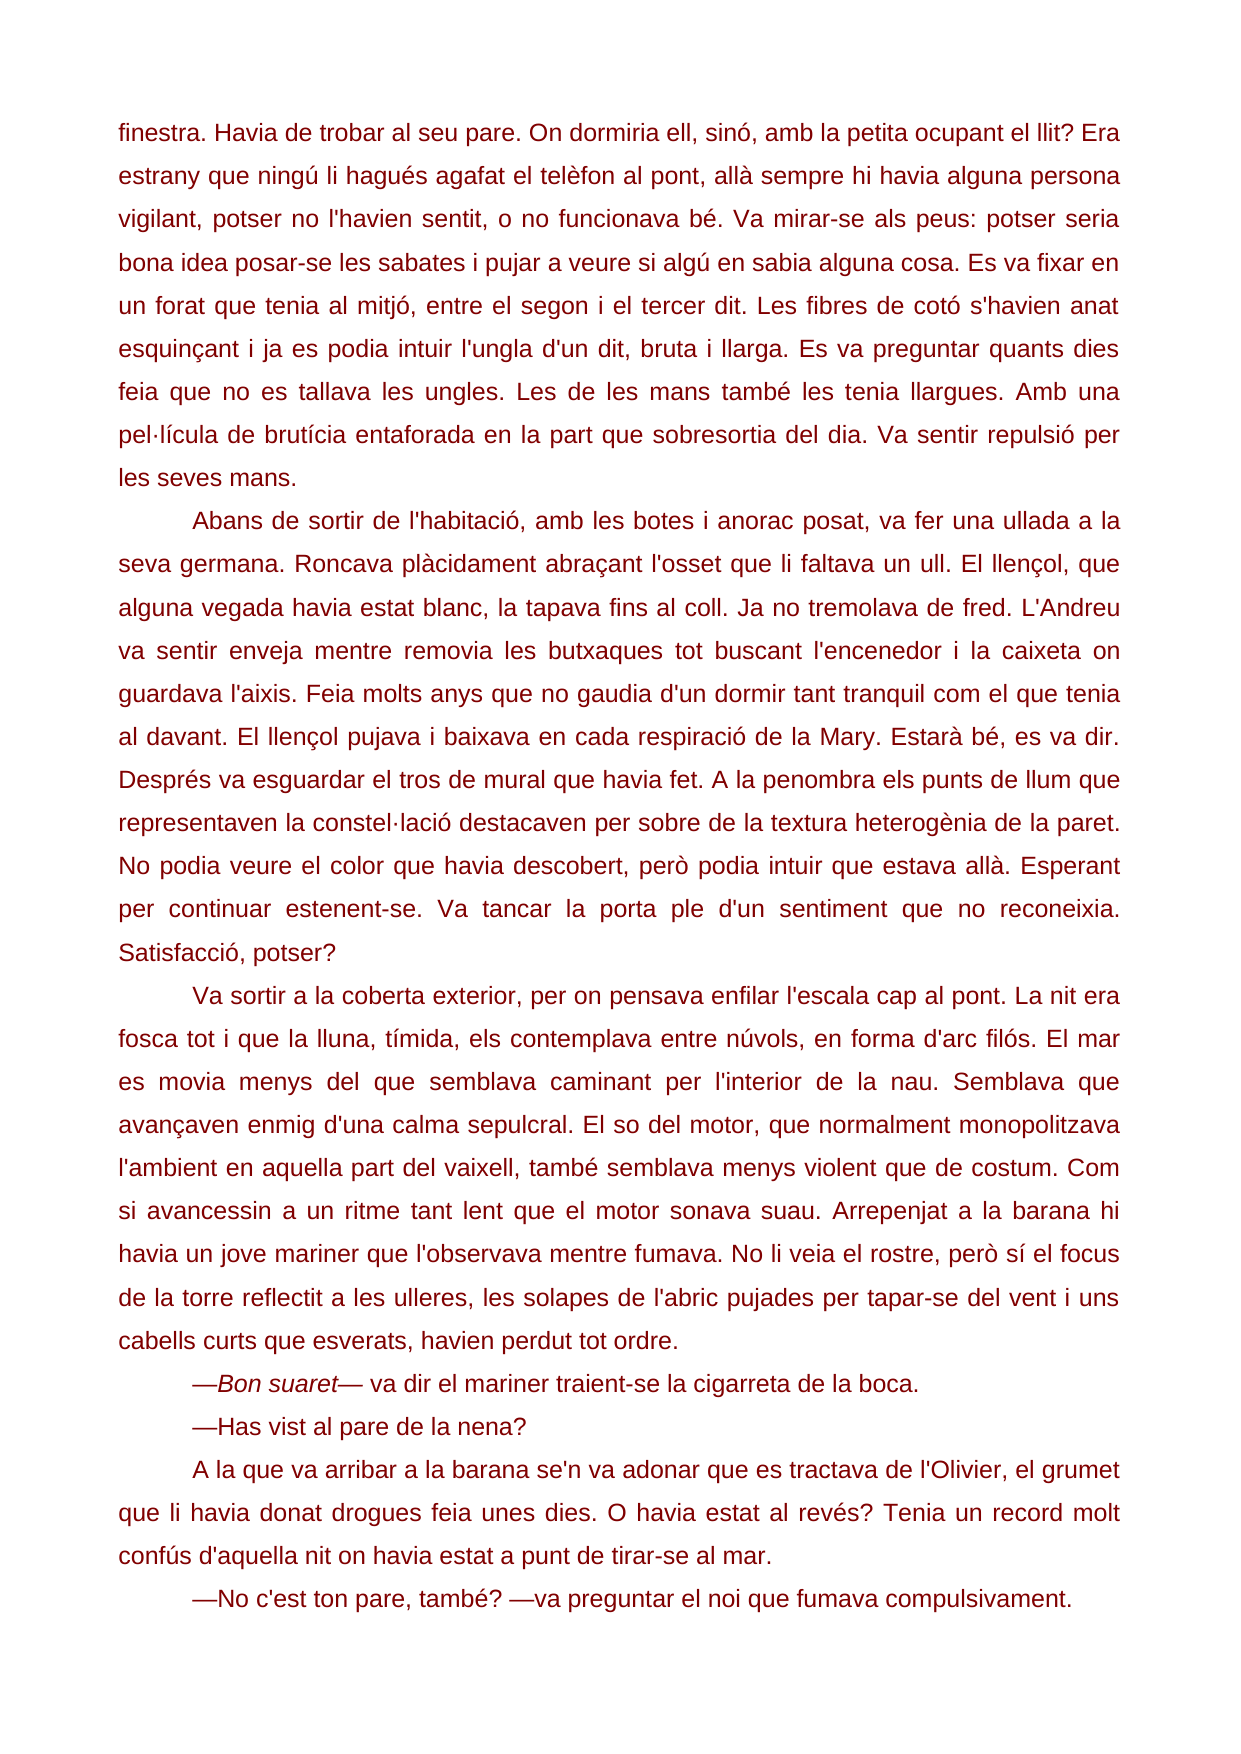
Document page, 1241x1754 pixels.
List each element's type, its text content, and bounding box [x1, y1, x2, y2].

text Va sortir a la coberta exterior, per on pensava enfilar l'escala cap al pont. La nit era fosca tot i que la lluna, tímida, els contemplava entre núvols, en forma d'arc filós. El mar es movia menys del que semblava caminant per l'interior de la nau. Semblava que avançaven enmig d'una calma sepulcral. El so del motor, que normalment monopolitzava l'ambient en aquella part del vaixell, també semblava menys violent que de costum. Com si avancessin a un ritme tant lent que el motor sonava suau. Arrepenjat a la barana hi havia un jove mariner que l'observava mentre fumava. No li veia el rostre, però sí el focus de la torre reflectit a les ulleres, les solapes de l'abric pujades per tapar-se del vent i uns cabells curts que esverats, havien perdut tot ordre. [118, 981, 1122, 1354]
text finestra. Havia de trobar al seu pare. On dormiria ell, sinó, amb la petita ocupant el llit? Era estrany que ningú li hagués agafat el telèfon al pont, allà sempre hi havia alguna persona vigilant, potser no l'havien sentit, o no funcionava bé. Va mirar-se als peus: potser seria bona idea posar-se les sabates i pujar a veure si algú en sabia alguna cosa. Es va fixar en un forat que tenia al mitjó, entre el segon i el tercer dit. Les fibres de cotó s'havien anat esquinçant i ja es podia intuir l'ungla d'un dit, bruta i llarga. Es va preguntar quants dies feia que no es tallava les ungles. Les de les mans també les tenia llargues. Amb una pel·lícula de brutícia entaforada en la part que sobresortia del dia. Va sentir repulsió per les seves mans. [118, 118, 1122, 492]
text —Has vist al pare de la nena? [118, 1412, 1122, 1441]
text —No c'est ton pare, també? —va preguntar el noi que fumava compulsivament. [118, 1584, 1122, 1613]
text —Bon suaret— va dir el mariner traient-se la cigarreta de la boca. [118, 1369, 1122, 1397]
text A la que va arribar a la barana se'n va adonar que es tractava de l'Olivier, el grumet que li havia donat drogues feia unes dies. O havia estat al revés? Tenia un record molt confús d'aquella nit on havia estat a punt de tirar-se al mar. [118, 1455, 1122, 1570]
text Abans de sortir de l'habitació, amb les botes i anorac posat, va fer una ullada a la seva germana. Roncava plàcidament abraçant l'osset que li faltava un ull. El llençol, que alguna vegada havia estat blanc, la tapava fins al coll. Ja no tremolava de fred. L'Andreu va sentir enveja mentre removia les butxaques tot buscant l'encenedor i la caixeta on guardava l'aixis. Feia molts anys que no gaudia d'un dormir tant tranquil com el que tenia al davant. El llençol pujava i baixava en cada respiració de la Mary. Estarà bé, es va dir. Després va esguardar el tros de mural que havia fet. A la penombra els punts de llum que representaven la constel·lació destacaven per sobre de la textura heterogènia de la paret. No podia veure el color que havia descobert, però podia intuir que estava allà. Esperant per continuar estenent-se. Va tancar la porta ple d'un sentiment que no reconeixia. Satisfacció, potser? [118, 506, 1122, 966]
